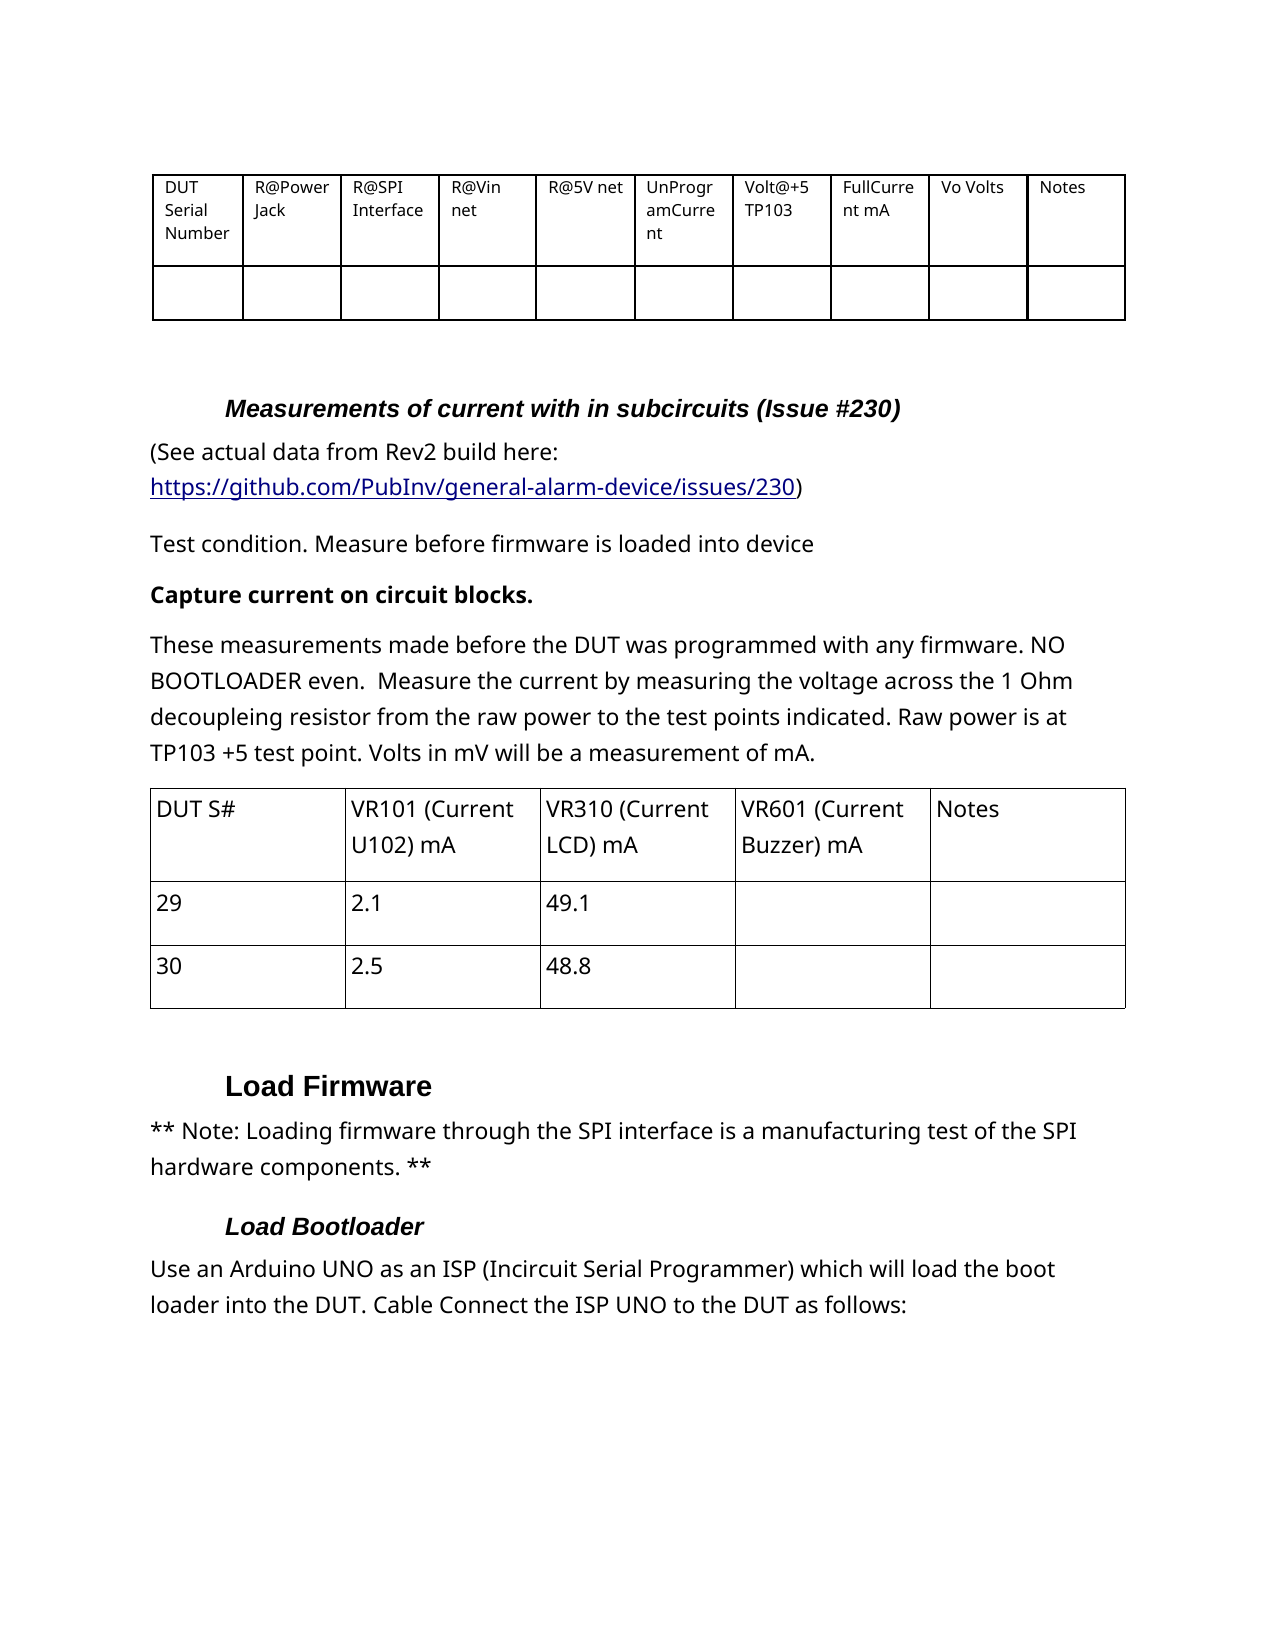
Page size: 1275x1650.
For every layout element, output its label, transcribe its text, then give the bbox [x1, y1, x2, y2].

table_cell 49.1 [541, 882, 735, 944]
table_cell [1029, 267, 1124, 319]
table_header R@5V net [537, 176, 634, 265]
table_header Notes [1029, 176, 1124, 265]
table_cell [930, 267, 1026, 319]
table_header Vo Volts [930, 176, 1026, 265]
table_cell 2.1 [346, 882, 540, 944]
table_cell [154, 267, 242, 319]
table_cell [342, 267, 438, 319]
table_header VR101 (Current U102) mA [346, 789, 540, 881]
table_header UnProgramCurrent [636, 176, 732, 265]
subtitle Load Bootloader [225, 1212, 1125, 1241]
text Test condition. Measure before firmware is loaded into device [150, 528, 1125, 559]
table_cell [244, 267, 340, 319]
table_cell 48.8 [541, 946, 735, 1008]
table_header DUT S# [151, 789, 345, 881]
table_cell 29 [151, 882, 345, 944]
text ** Note: Loading firmware through the SPI interface is a manufacturing test of the SPI hardware components. ** [150, 1115, 1125, 1182]
text (See actual data from Rev2 build here: https://github.com/PubInv/general-alarm-device/issues/230) [150, 435, 1125, 503]
table_header R@SPI Interface [342, 176, 438, 265]
table_header DUT Serial Number [154, 176, 242, 265]
table_header R@PowerJack [244, 176, 340, 265]
table_header VR601 (Current Buzzer) mA [736, 789, 930, 881]
table_header R@Vin net [440, 176, 535, 265]
table_header VR310 (Current LCD) mA [541, 789, 735, 881]
table_cell [537, 267, 634, 319]
table_cell [736, 882, 930, 944]
table_cell [636, 267, 732, 319]
table_cell [440, 267, 535, 319]
subtitle Load Firmware [225, 1069, 1125, 1103]
table_cell [931, 946, 1125, 1008]
table_cell [734, 267, 830, 319]
table_cell [931, 882, 1125, 944]
text Capture current on circuit blocks. [150, 579, 1125, 610]
table_header FullCurrent mA [832, 176, 928, 265]
text These measurements made before the DUT was programmed with any firmware. NO BOOTLOADER even. Measure the current by measuring the voltage across the 1 Ohm decoupleing resistor from the raw power to the test points indicated. Raw power is at TP103 +5 test point. Volts in mV will be a measurement of mA. [150, 629, 1125, 768]
table_cell [832, 267, 928, 319]
table_header Volt@+5 TP103 [734, 176, 830, 265]
table_cell 2.5 [346, 946, 540, 1008]
table_cell [736, 946, 930, 1008]
table_cell 30 [151, 946, 345, 1008]
subtitle Measurements of current with in subcircuits (Issue #230) [225, 394, 1125, 423]
table_header Notes [931, 789, 1125, 881]
text Use an Arduino UNO as an ISP (Incircuit Serial Programmer) which will load the boot loader into the DUT. Cable Connect the ISP UNO to the DUT as follows: [150, 1253, 1125, 1321]
